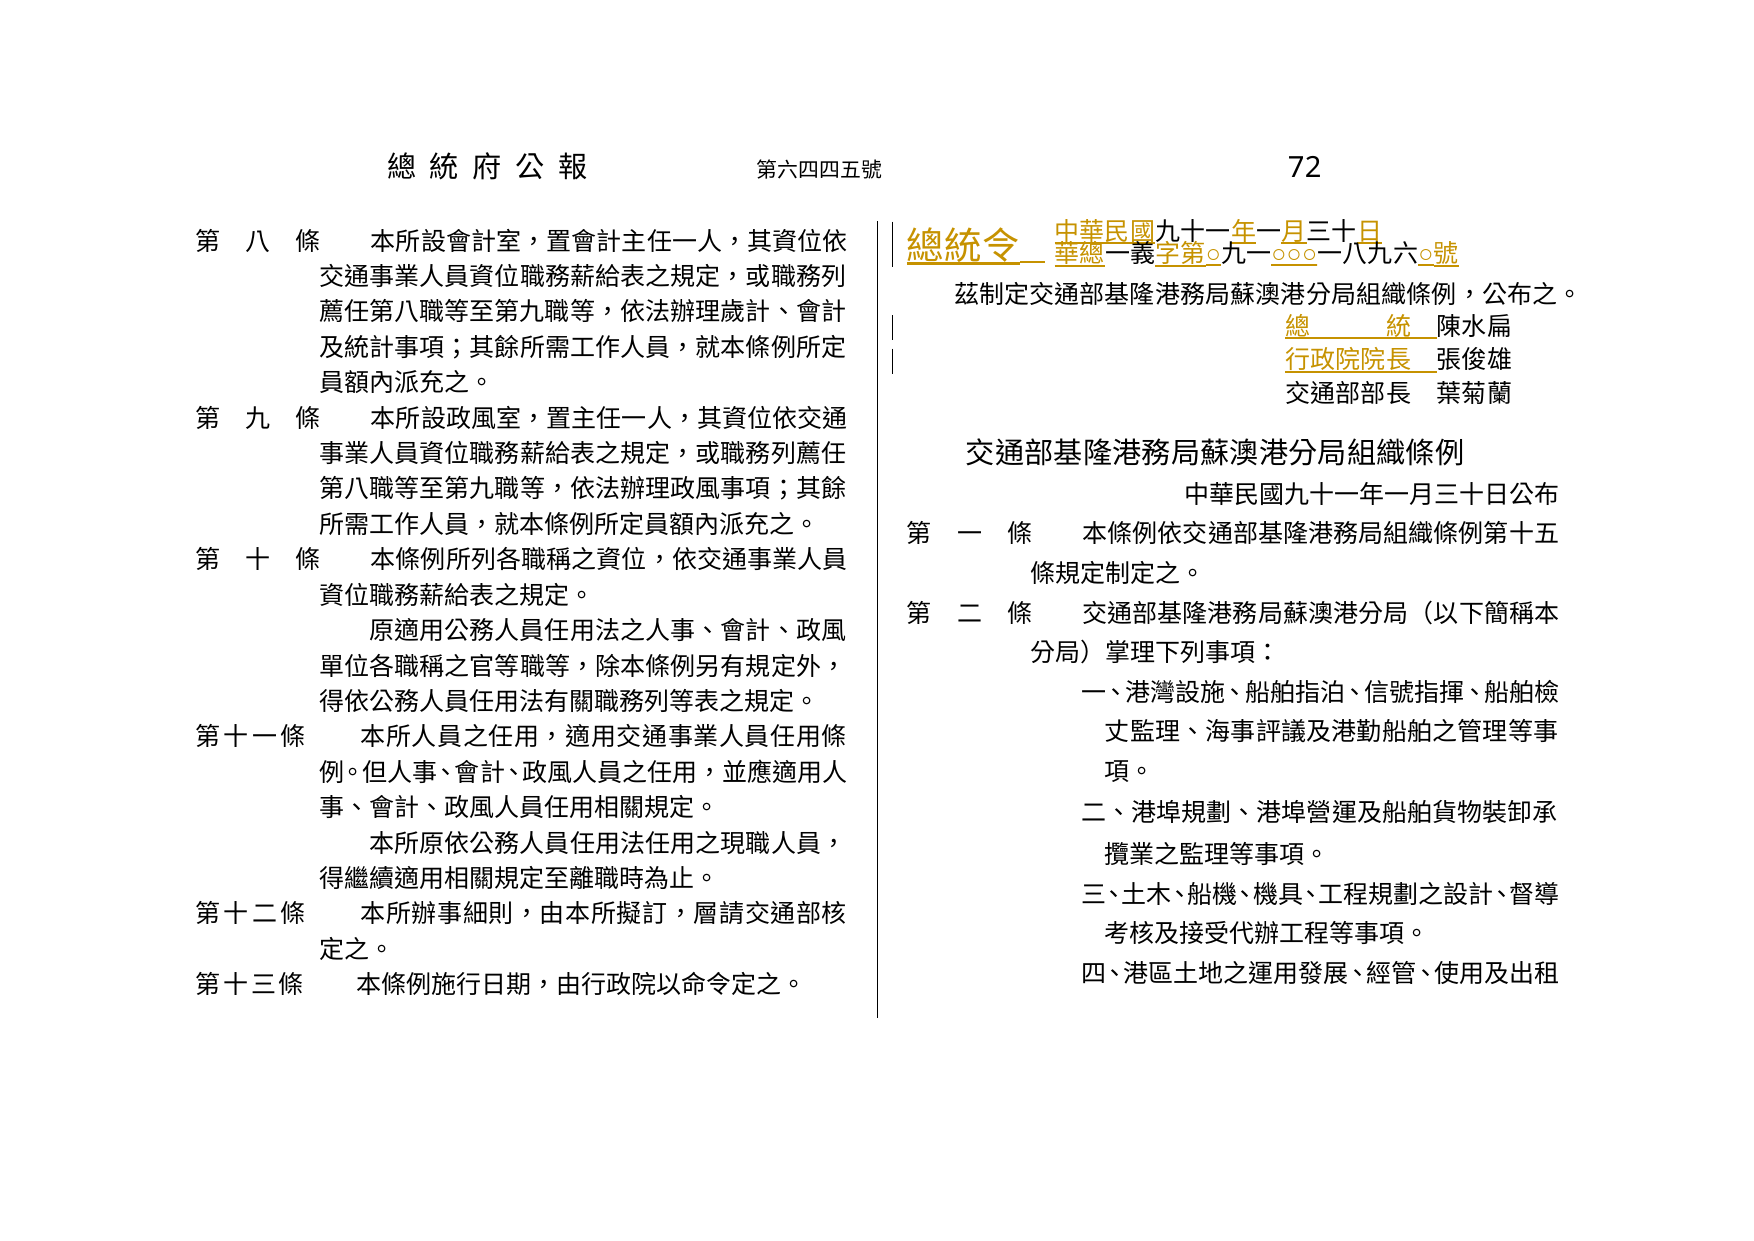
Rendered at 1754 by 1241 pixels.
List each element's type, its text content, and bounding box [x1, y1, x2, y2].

text 交通部基隆港務局蘇澳港分局組織條例 [966, 432, 1559, 472]
text 一、港灣設施、船舶指泊、信號指揮、船舶檢丈監理、海事評議及港勤船舶之管理等事項。 [1081, 669, 1559, 788]
text 第十三條 本條例施行日期，由行政院以命令定之。 [195, 965, 847, 1001]
text 交通部部長 葉菊蘭 [907, 382, 1512, 407]
text 第 八 條 本所設會計室，置會計主任一人，其資位依交通事業人員資位職務薪給表之規定，或職務列薦任第八職等至第九職等，依法辦理歲計、會計及統計事項；其餘所需工作人員，就本條例所定員額內派充之。 [195, 222, 847, 399]
text 第十一條 本所人員之任用，適用交通事業人員任用條例。但人事、會計、政風人員之任用，並應適用人事、會計、政風人員任用相關規定。 [195, 717, 847, 824]
text 四、港區土地之運用發展、經管、使用及出租 [1081, 951, 1559, 990]
text 第 二 條 交通部基隆港務局蘇澳港分局（以下簡稱本分局）掌理下列事項： [907, 590, 1559, 669]
text 二、港埠規劃、港埠營運及船舶貨物裝卸承攬業之監理等事項。 [1081, 788, 1559, 872]
text 行政院院長 張俊雄 [907, 349, 1512, 374]
text 第 九 條 本所設政風室，置主任一人，其資位依交通事業人員資位職務薪給表之規定，或職務列薦任第八職等至第九職等，依法辦理政風事項；其餘所需工作人員，就本條例所定員額內派充之。 [195, 399, 847, 540]
table_header 總統令 [904, 222, 1051, 267]
text 第十二條 本所辦事細則，由本所擬訂，層請交通部核定之。 [195, 894, 847, 965]
text 本所原依公務人員任用法任用之現職人員，得繼續適用相關規定至離職時為止。 [319, 824, 847, 894]
text 茲制定交通部基隆港務局蘇澳港分局組織條例，公布之。 [907, 274, 1559, 311]
text 第 十 條 本條例所列各職稱之資位，依交通事業人員資位職務薪給表之規定。 [195, 540, 847, 611]
text 原適用公務人員任用法之人事、會計、政風單位各職稱之官等職等，除本條例另有規定外，得依公務人員任用法有關職務列等表之規定。 [319, 611, 847, 717]
text 三、土木、船機、機具、工程規劃之設計、督導、考核及接受代辦工程等事項。 [1081, 872, 1559, 951]
text 總 統 陳水扁 [907, 315, 1512, 340]
table_header 中華民國九十一年一月三十日 華總一義字第○九一○○○一八九六○號 [1051, 222, 1564, 267]
text 第 一 條 本條例依交通部基隆港務局組織條例第十五條規定制定之。 [907, 511, 1559, 590]
text 中華民國九十一年一月三十日公布 [907, 472, 1559, 511]
